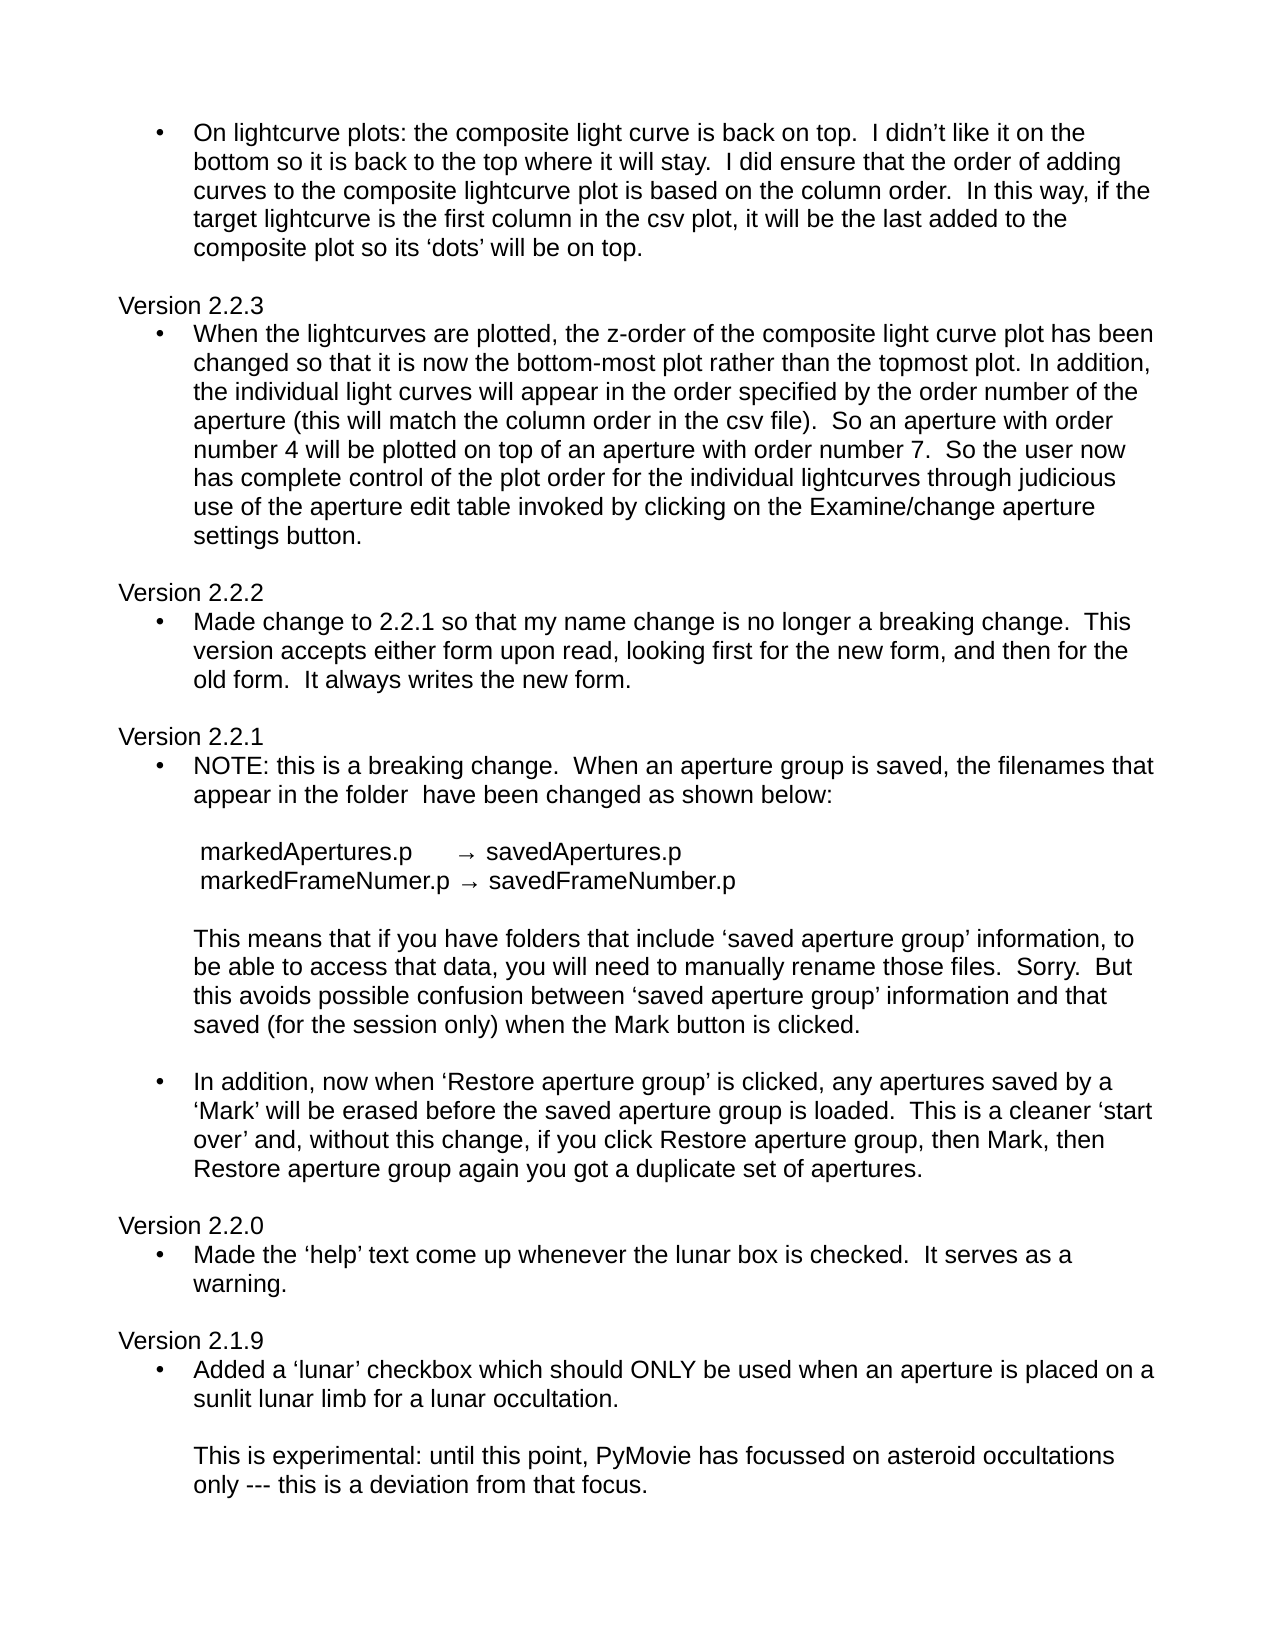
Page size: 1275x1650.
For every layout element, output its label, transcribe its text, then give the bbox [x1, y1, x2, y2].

list Made the ‘help’ text come up whenever the lunar box is checked. It serves as a warning. [156, 1240, 1157, 1326]
text Version 2.2.1 [118, 722, 1157, 751]
list On lightcurve plots: the composite light curve is back on top. I didn’t like it on the bottom so it is back to the top where it will stay. I did ensure that the order of adding curves to the composite lightcurve plot is based on the column order. In this way, if the target lightcurve is the first column in the csv plot, it will be the last added to the composite plot so its ‘dots’ will be on top. [156, 118, 1157, 291]
text Version 2.2.3 [118, 291, 1157, 319]
list Made change to 2.2.1 so that my name change is no longer a breaking change. This version accepts either form upon read, looking first for the new form, and then for the old form. It always writes the new form. [156, 607, 1157, 722]
list NOTE: this is a breaking change. When an aperture group is saved, the filenames that appear in the folder have been changed as shown below: [156, 751, 1157, 808]
list markedApertures.p → savedApertures.p markedFrameNumer.p → savedFrameNumber.p This means that if you have folders that include ‘saved aperture group’ information, to be able to access that data, you will need to manually rename those files. Sorry. But this avoids possible confusion between ‘saved aperture group’ information and that saved (for the session only) when the Mark button is clicked. [156, 808, 1157, 1067]
list When the lightcurves are plotted, the z-order of the composite light curve plot has been changed so that it is now the bottom-most plot rather than the topmost plot. In addition, the individual light curves will appear in the order specified by the order number of the aperture (this will match the column order in the csv file). So an aperture with order number 4 will be plotted on top of an aperture with order number 7. So the user now has complete control of the plot order for the individual lightcurves through judicious use of the aperture edit table invoked by clicking on the Examine/change aperture settings button. [156, 319, 1157, 578]
list Added a ‘lunar’ checkbox which should ONLY be used when an aperture is placed on a sunlit lunar limb for a lunar occultation. This is experimental: until this point, PyMovie has focussed on asteroid occultations only --- this is a deviation from that focus. [156, 1355, 1157, 1528]
text Version 2.1.9 [118, 1326, 1157, 1355]
list In addition, now when ‘Restore aperture group’ is clicked, any apertures saved by a ‘Mark’ will be erased before the saved aperture group is loaded. This is a cleaner ‘start over’ and, without this change, if you click Restore aperture group, then Mark, then Restore aperture group again you got a duplicate set of apertures. [156, 1067, 1157, 1211]
text Version 2.2.2 [118, 578, 1157, 607]
text Version 2.2.0 [118, 1211, 1157, 1240]
